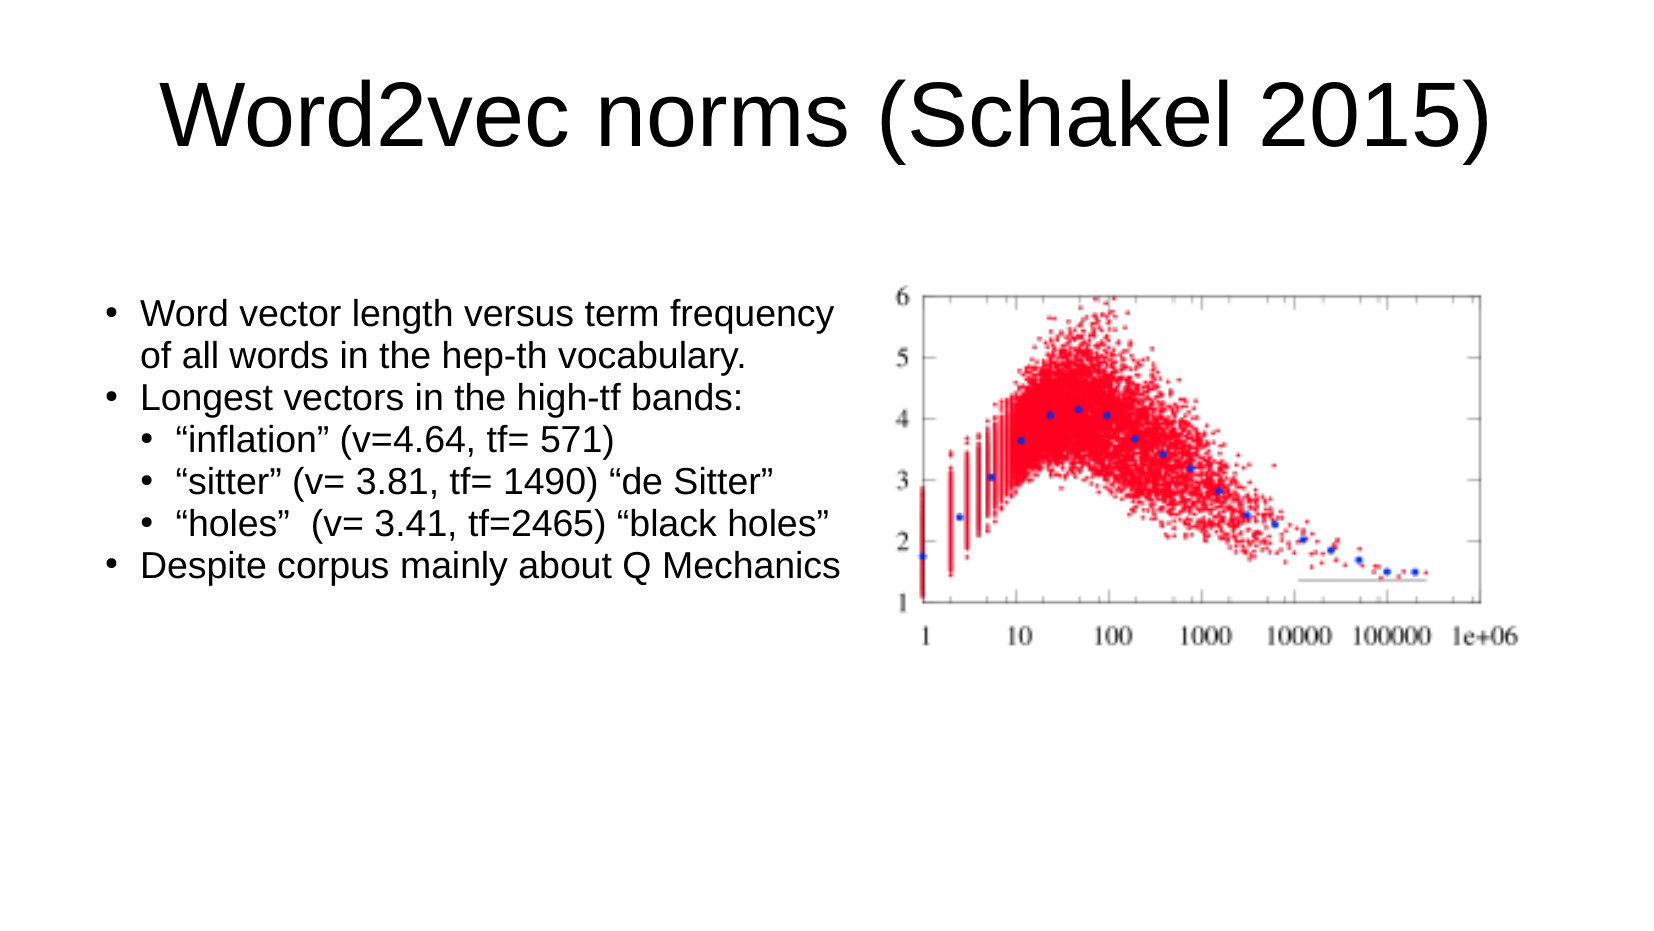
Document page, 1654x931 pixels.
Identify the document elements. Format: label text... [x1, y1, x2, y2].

text_box Word vector length versus term frequency of all words in the hep-th vocabulary. Longest vectors in the high-tf bands: “inflation” (v=4.64, tf= 571) “sitter” (v= 3.81, tf= 1490) “de Sitter” “holes” (v= 3.41, tf=2465) “black holes” Despite corpus mainly about Q Mechanics [90, 285, 871, 594]
picture [862, 269, 1521, 668]
title Word2vec norms (Schakel 2015) [82, 37, 1571, 193]
